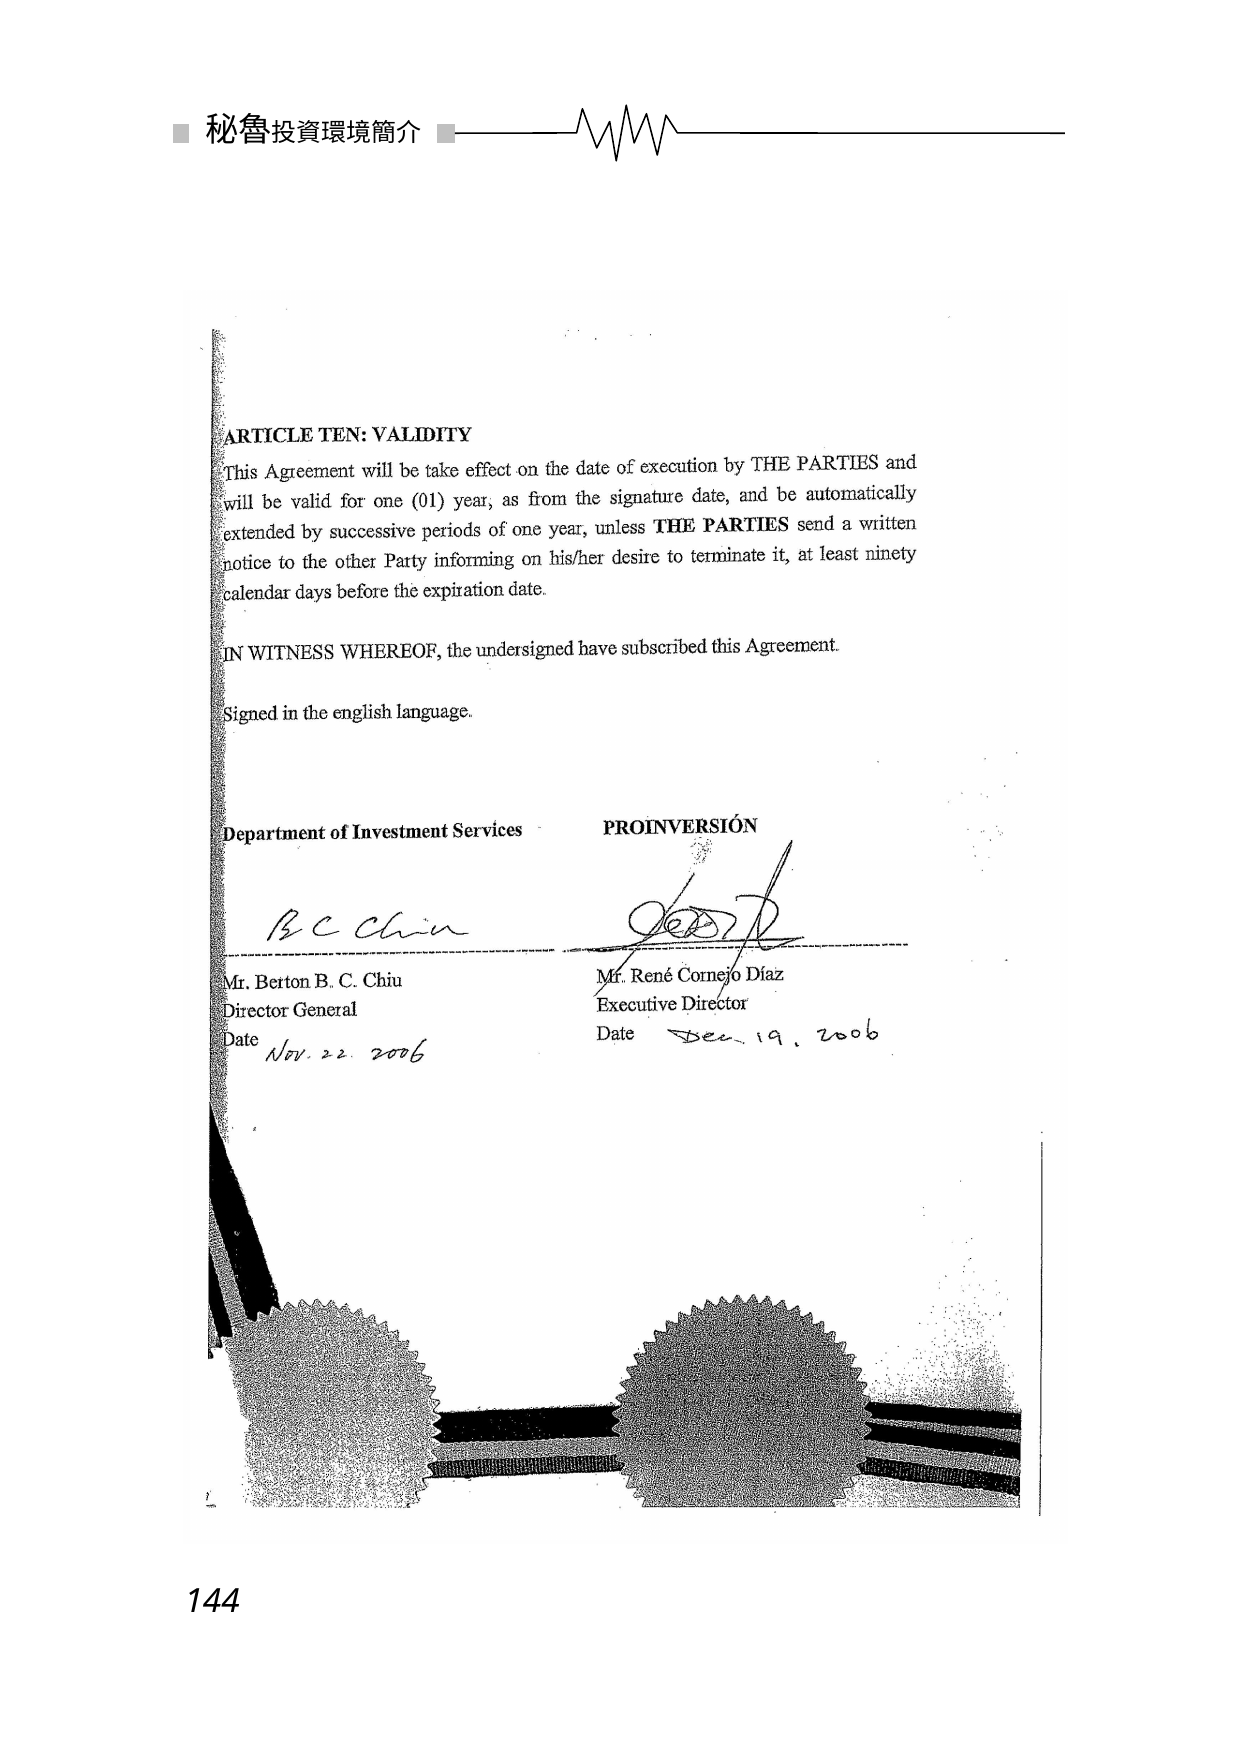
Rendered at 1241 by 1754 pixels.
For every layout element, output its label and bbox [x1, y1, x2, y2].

picture [182, 290, 1069, 1544]
